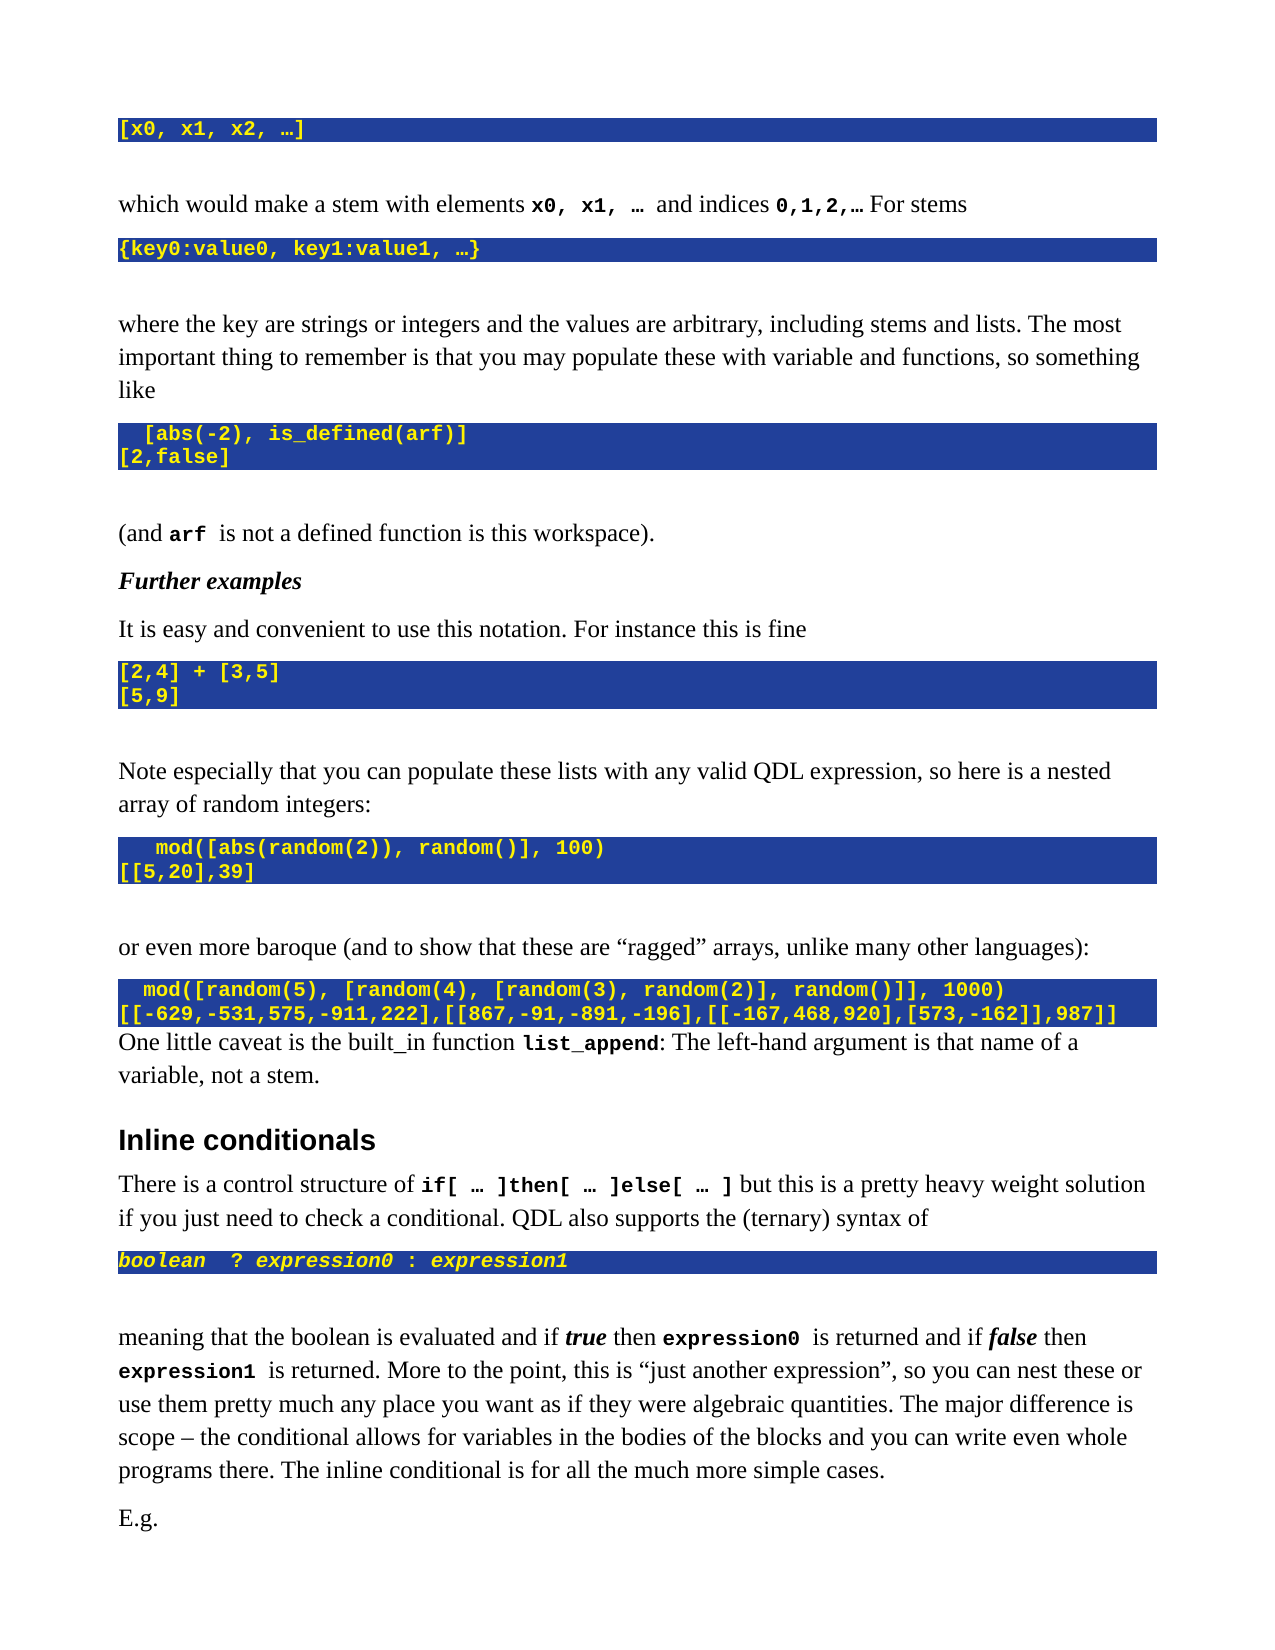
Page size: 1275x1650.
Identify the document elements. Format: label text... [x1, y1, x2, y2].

text {key0:value0, key1:value1, …} [118, 238, 1157, 262]
text E.g. [118, 1503, 1157, 1532]
text It is easy and convenient to use this notation. For instance this is fine [118, 614, 1157, 643]
text Note especially that you can populate these lists with any valid QDL expression, so here is a nested array of random integers: [118, 756, 1157, 818]
text [5,9] [118, 685, 1157, 709]
text boolean ? expression0 : expression1 [118, 1251, 1157, 1274]
text meaning that the boolean is evaluated and if true then expression0 is returned and if false then expression1 is returned. More to the point, this is “just another expression”, so you can nest these or use them pretty much any place you want as if they were algebraic quantities. The major difference is scope – the conditional allows for variables in the bodies of the blocks and you can write even whole programs there. The inline conditional is for all the much more simple cases. [118, 1322, 1157, 1484]
text or even more baroque (and to show that these are “ragged” arrays, unlike many other languages): [118, 932, 1157, 961]
text which would make a stem with elements x0, x1, … and indices 0,1,2,… For stems [118, 189, 1157, 219]
text [x0, x1, x2, …] [118, 118, 1157, 142]
text Further examples [118, 566, 1157, 595]
text mod([random(5), [random(4), [random(3), random(2)], random()]], 1000) [118, 979, 1157, 1003]
text where the key are strings or integers and the values are arbitrary, including stems and lists. The most important thing to remember is that you may populate these with variable and functions, so something like [118, 309, 1157, 404]
text [2,false] [118, 446, 1157, 470]
text [[-629,-531,575,-911,222],[[867,-91,-891,-196],[[-167,468,920],[573,-162]],987]] [118, 1003, 1157, 1027]
text [2,4] + [3,5] [118, 661, 1157, 685]
text [abs(-2), is_defined(arf)] [118, 423, 1157, 446]
text mod([abs(random(2)), random()], 100) [118, 837, 1157, 861]
text [[5,20],39] [118, 861, 1157, 884]
text There is a control structure of if[ … ]then[ … ]else[ … ] but this is a pretty heavy weight solution if you just need to check a conditional. QDL also supports the (ternary) syntax of [118, 1169, 1157, 1232]
text (and arf is not a defined function is this workspace). [118, 518, 1157, 547]
text One little caveat is the built_in function list_append: The left-hand argument is that name of a variable, not a stem. [118, 1027, 1157, 1089]
subtitle Inline conditionals [118, 1123, 1157, 1157]
